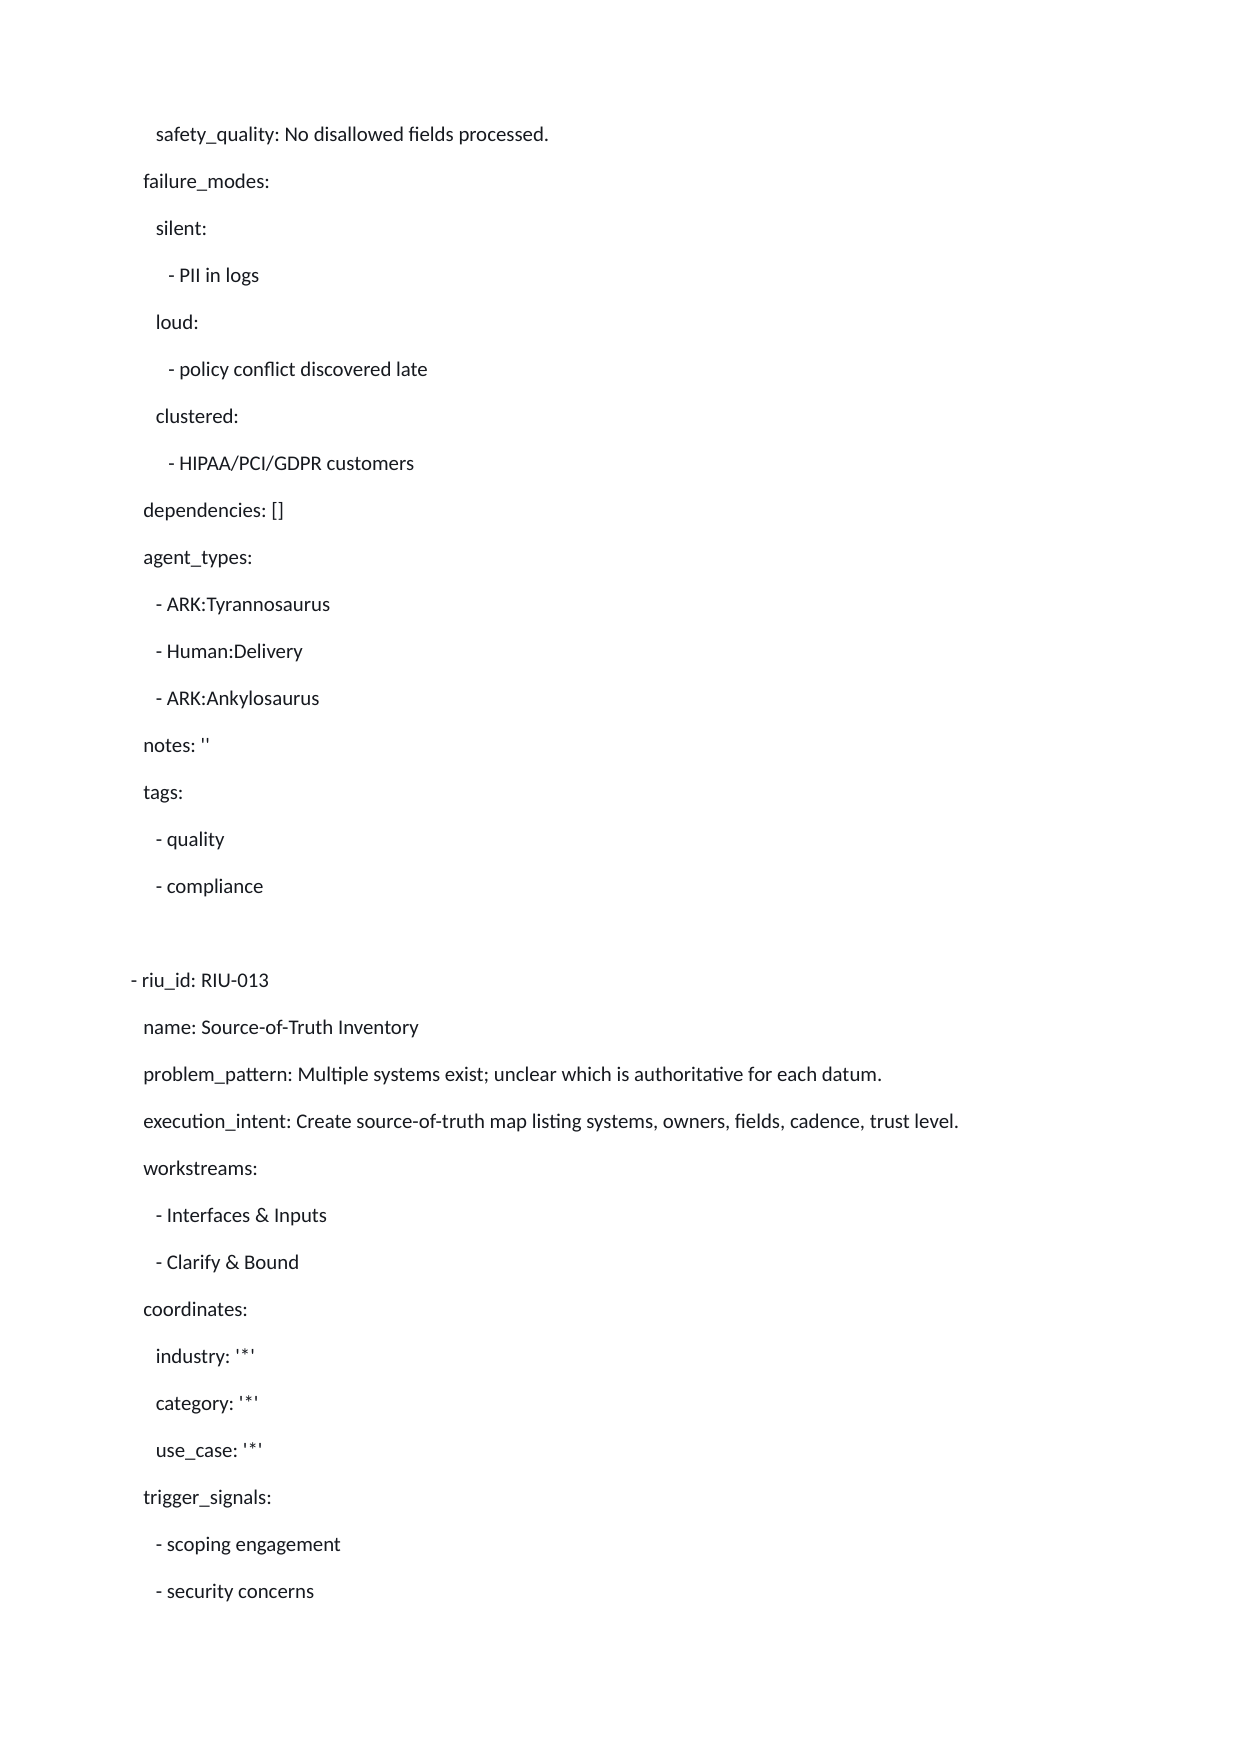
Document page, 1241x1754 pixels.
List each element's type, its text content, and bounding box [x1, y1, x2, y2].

text category: '*' [118, 1387, 1122, 1416]
text failure_modes: [118, 165, 1122, 194]
text - PII in logs [118, 259, 1122, 288]
text dependencies: [] [118, 494, 1122, 523]
text - scoping engagement [118, 1528, 1122, 1557]
text - Interfaces & Inputs [118, 1199, 1122, 1228]
text - Human:Delivery [118, 635, 1122, 664]
text - policy conflict discovered late [118, 353, 1122, 382]
text - riu_id: RIU-013 [118, 964, 1122, 993]
text clustered: [118, 400, 1122, 429]
text silent: [118, 212, 1122, 241]
text industry: '*' [118, 1340, 1122, 1369]
text agent_types: [118, 541, 1122, 570]
text loud: [118, 306, 1122, 335]
text coordinates: [118, 1293, 1122, 1322]
text - compliance [118, 870, 1122, 898]
text - HIPAA/PCI/GDPR customers [118, 447, 1122, 476]
text use_case: '*' [118, 1434, 1122, 1463]
text execution_intent: Create source-of-truth map listing systems, owners, fields, cadence, trust level. [118, 1105, 1122, 1134]
text - ARK:Tyrannosaurus [118, 588, 1122, 617]
text - ARK:Ankylosaurus [118, 682, 1122, 711]
text problem_pattern: Multiple systems exist; unclear which is authoritative for each datum. [118, 1058, 1122, 1087]
text notes: '' [118, 729, 1122, 758]
text - Clarify & Bound [118, 1246, 1122, 1275]
text workstreams: [118, 1152, 1122, 1181]
text tags: [118, 776, 1122, 804]
text - security concerns [118, 1575, 1122, 1604]
text trigger_signals: [118, 1481, 1122, 1510]
text safety_quality: No disallowed fields processed. [118, 118, 1122, 147]
text name: Source-of-Truth Inventory [118, 1011, 1122, 1040]
text - quality [118, 823, 1122, 852]
